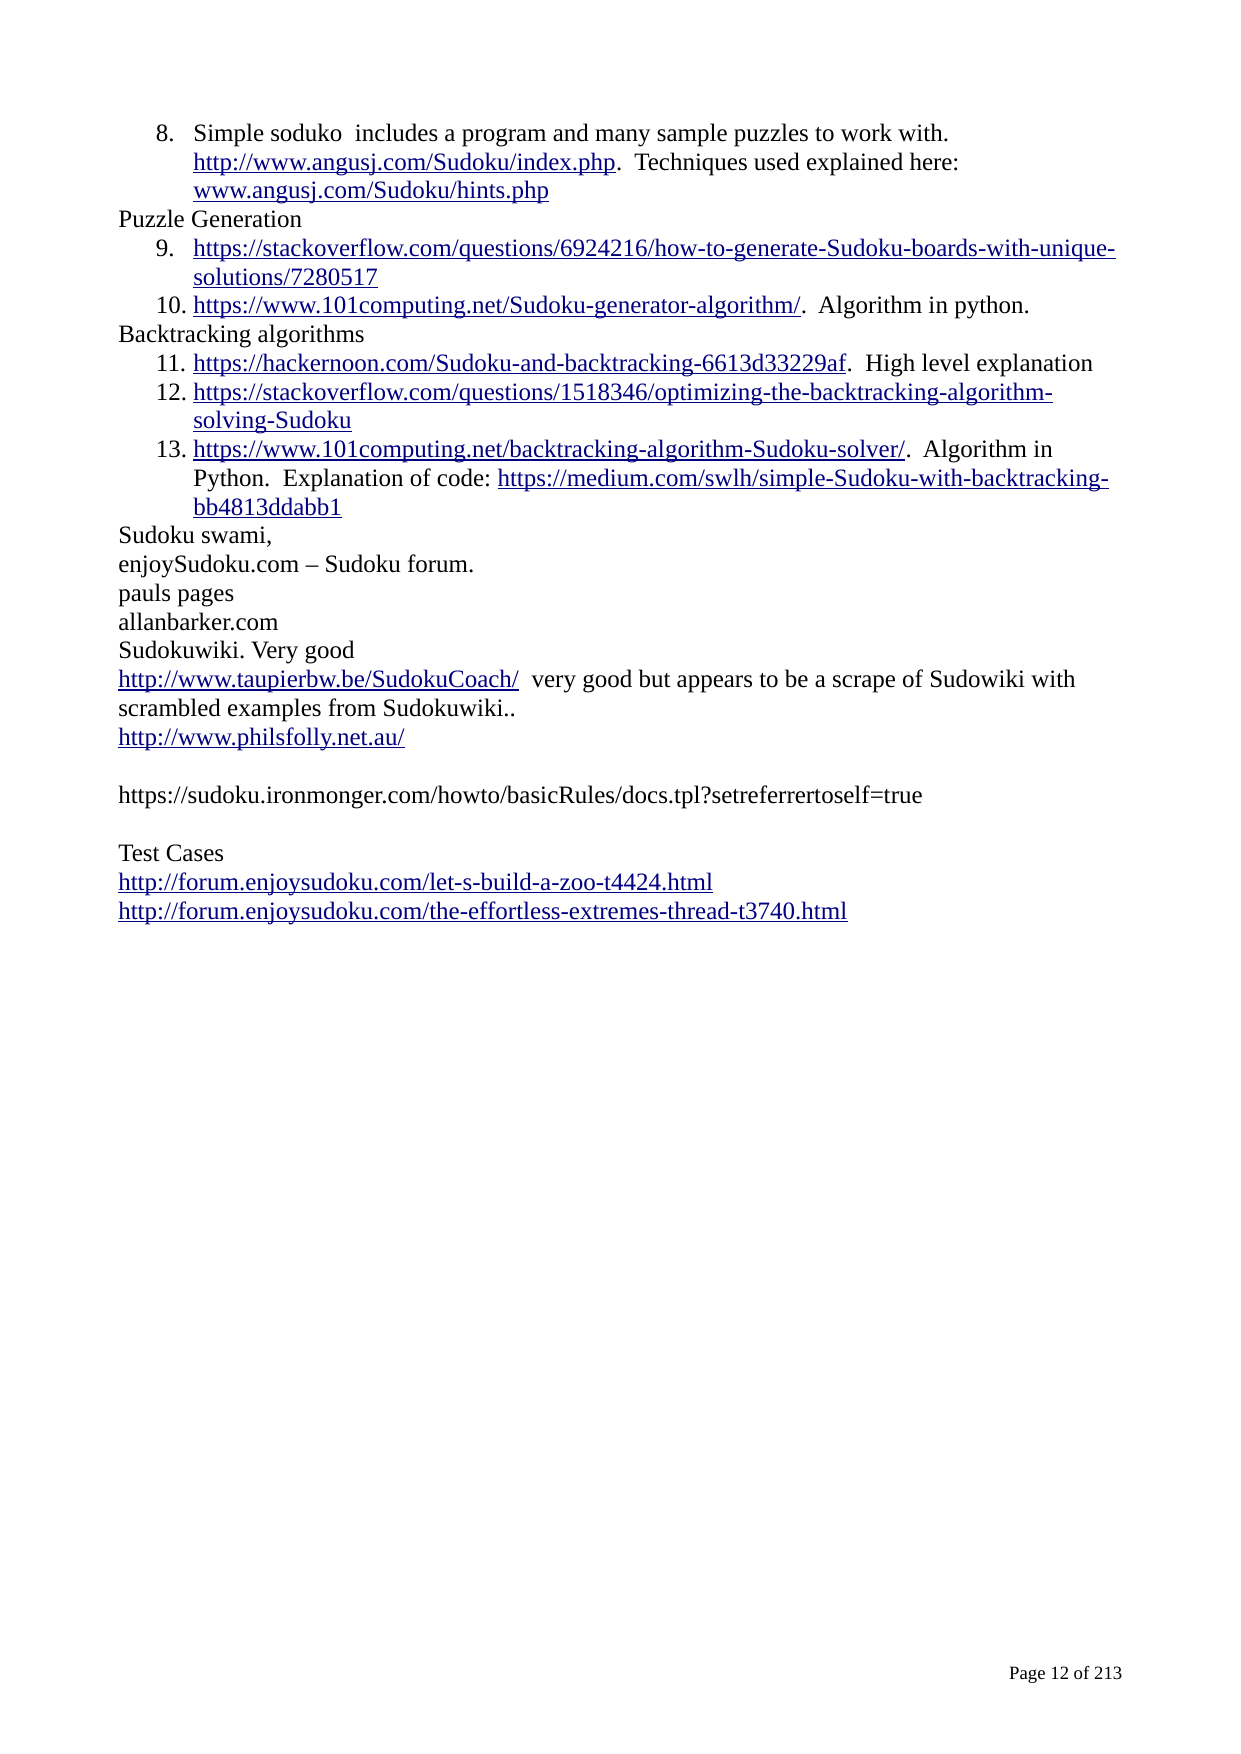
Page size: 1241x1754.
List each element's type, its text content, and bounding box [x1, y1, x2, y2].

text allanbarker.com [118, 607, 1122, 636]
list https://hackernoon.com/Sudoku-and-backtracking-6613d33229af. High level explanation [156, 348, 1122, 377]
text pauls pages [118, 578, 1122, 607]
text Sudoku swami, [118, 521, 1122, 549]
list Simple soduko includes a program and many sample puzzles to work with. http://www.angusj.com/Sudoku/index.php. Techniques used explained here: www.angusj.com/Sudoku/hints.php [156, 118, 1122, 204]
text Puzzle Generation [118, 204, 1122, 233]
list https://www.101computing.net/backtracking-algorithm-Sudoku-solver/. Algorithm in Python. Explanation of code: https://medium.com/swlh/simple-Sudoku-with-backtracking-bb4813ddabb1 [156, 434, 1122, 521]
text http://forum.enjoysudoku.com/let-s-build-a-zoo-t4424.html [118, 867, 1122, 896]
list https://www.101computing.net/Sudoku-generator-algorithm/. Algorithm in python. [156, 291, 1122, 319]
text Test Cases [118, 838, 1122, 867]
text http://forum.enjoysudoku.com/the-effortless-extremes-thread-t3740.html [118, 896, 1122, 924]
list https://stackoverflow.com/questions/1518346/optimizing-the-backtracking-algorithm-solving-Sudoku [156, 377, 1122, 434]
text https://sudoku.ironmonger.com/howto/basicRules/docs.tpl?setreferrertoself=true [118, 780, 1122, 809]
text Sudokuwiki. Very good [118, 636, 1122, 664]
text enjoySudoku.com – Sudoku forum. [118, 549, 1122, 578]
text http://www.taupierbw.be/SudokuCoach/ very good but appears to be a scrape of Sudowiki with scrambled examples from Sudokuwiki.. [118, 664, 1122, 722]
list https://stackoverflow.com/questions/6924216/how-to-generate-Sudoku-boards-with-unique-solutions/7280517 [156, 233, 1122, 291]
text Backtracking algorithms [118, 319, 1122, 348]
text http://www.philsfolly.net.au/ [118, 722, 1122, 751]
